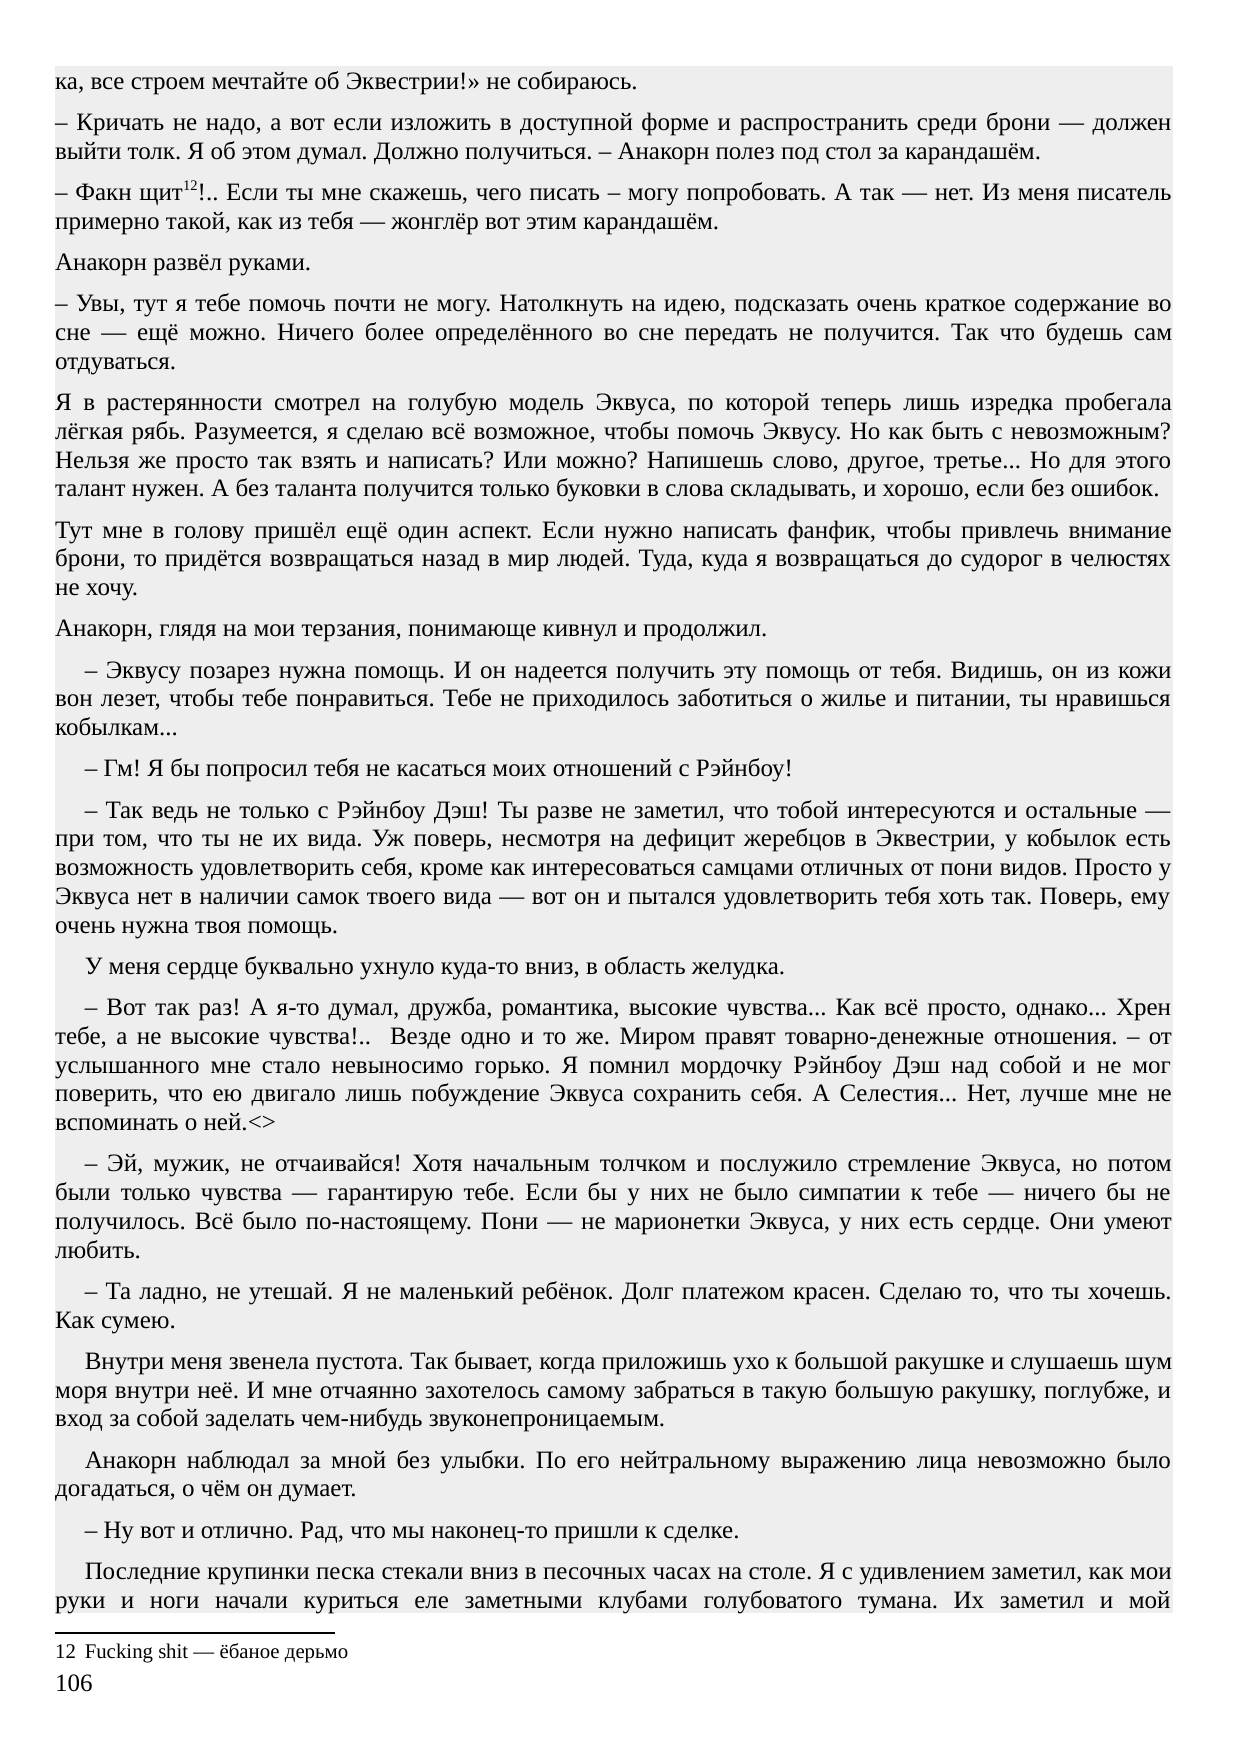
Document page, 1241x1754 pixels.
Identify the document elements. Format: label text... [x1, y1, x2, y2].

text Я в растерянности смотрел на голубую модель Эквуса, по которой теперь лишь изредка пробегала лёгкая рябь. Разумеется, я сделаю всё возможное, чтобы помочь Эквусу. Но как быть с невозможным? Нельзя же просто так взять и написать? Или можно? Напишешь слово, другое, третье... Но для этого талант нужен. А без таланта получится только буковки в слова складывать, и хорошо, если без ошибок. [55, 387, 1173, 502]
text ка, все строем мечтайте об Эквестрии!» не собираюсь. [55, 66, 1173, 95]
text Тут мне в голову пришёл ещё один аспект. Если нужно написать фанфик, чтобы привлечь внимание брони, то придётся возвращаться назад в мир людей. Туда, куда я возвращаться до судорог в челюстях не хочу. [55, 515, 1173, 601]
text Последние крупинки песка стекали вниз в песочных часах на столе. Я с удивлением заметил, как мои руки и ноги начали куриться еле заметными клубами голубоватого тумана. Их заметил и мой [55, 1556, 1173, 1613]
text Fucking shit — ёбаное дерьмо [55, 1639, 1173, 1663]
text – Факн щит!.. Если ты мне скажешь, чего писать – могу попробовать. А так — нет. Из меня писатель примерно такой, как из тебя — жонглёр вот этим карандашём. [55, 177, 1173, 235]
text Внутри меня звенела пустота. Так бывает, когда приложишь ухо к большой ракушке и слушаешь шум моря внутри неё. И мне отчаянно захотелось самому забраться в такую большую ракушку, поглубже, и вход за собой заделать чем-нибудь звуконепроницаемым. [55, 1346, 1173, 1432]
text Анакорн развёл руками. [55, 247, 1173, 276]
text – Эй, мужик, не отчаивайся! Хотя начальным толчком и послужило стремление Эквуса, но потом были только чувства — гарантирую тебе. Если бы у них не было симпатии к тебе — ничего бы не получилось. Всё было по-настоящему. Пони — не марионетки Эквуса, у них есть сердце. Они умеют любить. [55, 1148, 1173, 1263]
text – Та ладно, не утешай. Я не маленький ребёнок. Долг платежом красен. Сделаю то, что ты хочешь. Как сумею. [55, 1276, 1173, 1333]
text – Ну вот и отлично. Рад, что мы наконец-то пришли к сделке. [55, 1515, 1173, 1543]
text – Вот так раз! А я-то думал, дружба, романтика, высокие чувства... Как всё просто, однако... Хрен тебе, а не высокие чувства!.. Везде одно и то же. Миром правят товарно-денежные отношения. – от услышанного мне стало невыносимо горько. Я помнил мордочку Рэйнбоу Дэш над собой и не мог поверить, что ею двигало лишь побуждение Эквуса сохранить себя. А Селестия... Нет, лучше мне не вспоминать о ней.<> [55, 992, 1173, 1136]
text Анакорн наблюдал за мной без улыбки. По его нейтральному выражению лица невозможно было догадаться, о чём он думает. [55, 1445, 1173, 1502]
text – Увы, тут я тебе помочь почти не могу. Натолкнуть на идею, подсказать очень краткое содержание во сне — ещё можно. Ничего более определённого во сне передать не получится. Так что будешь сам отдуваться. [55, 288, 1173, 375]
text – Гм! Я бы попросил тебя не касаться моих отношений с Рэйнбоу! [55, 753, 1173, 782]
text – Кричать не надо, а вот если изложить в доступной форме и распространить среди брони — должен выйти толк. Я об этом думал. Должно получиться. – Анакорн полез под стол за карандашём. [55, 107, 1173, 165]
text Анакорн, глядя на мои терзания, понимающе кивнул и продолжил. [55, 613, 1173, 642]
text У меня сердце буквально ухнуло куда-то вниз, в область желудка. [55, 951, 1173, 980]
text – Так ведь не только с Рэйнбоу Дэш! Ты разве не заметил, что тобой интересуются и остальные — при том, что ты не их вида. Уж поверь, несмотря на дефицит жеребцов в Эквестрии, у кобылок есть возможность удовлетворить себя, кроме как интересоваться самцами отличных от пони видов. Просто у Эквуса нет в наличии самок твоего вида — вот он и пытался удовлетворить тебя хоть так. Поверь, ему очень нужна твоя помощь. [55, 795, 1173, 938]
text – Эквусу позарез нужна помощь. И он надеется получить эту помощь от тебя. Видишь, он из кожи вон лезет, чтобы тебе понравиться. Тебе не приходилось заботиться о жилье и питании, ты нравишься кобылкам... [55, 655, 1173, 741]
